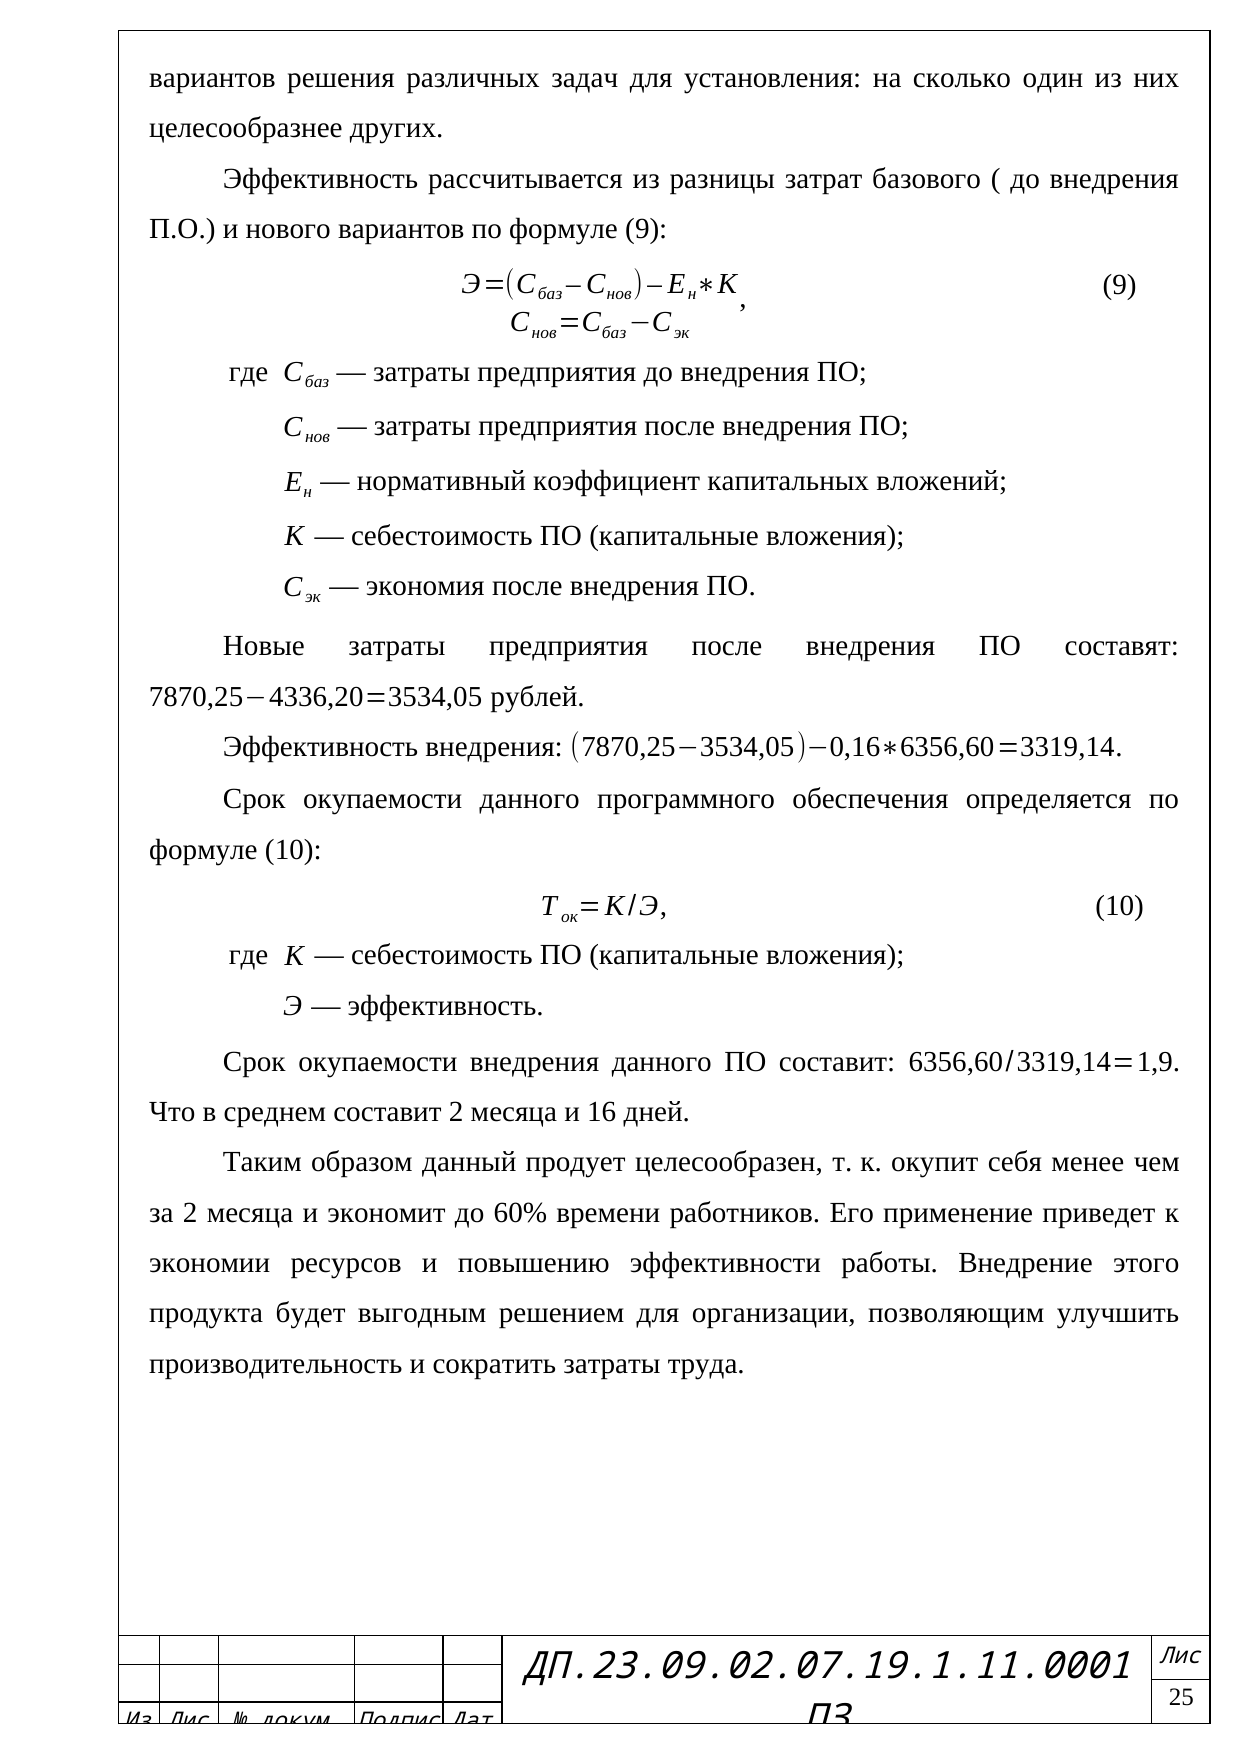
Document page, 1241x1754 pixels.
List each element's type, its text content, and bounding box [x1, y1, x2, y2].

text Таким образом данный продует целесообразен, т. к. окупит себя менее чем за 2 месяца и экономит до 60% времени работников. Его применение приведет к экономии ресурсов и повышению эффективности работы. Внедрение этого продукта будет выгодным решением для организации, позволяющим улучшить производительность и сократить затраты труда. [149, 1144, 1180, 1379]
text Срок окупаемости данного программного обеспечения определяется по формуле (10): [149, 782, 1180, 865]
table_header (9) [1059, 261, 1180, 348]
table_cell где [149, 348, 277, 628]
text Эффективность рассчитывается из разницы затрат базового ( до внедрения П.О.) и нового вариантов по формуле (9): [149, 161, 1180, 245]
text Срок окупаемости внедрения данного ПО составит: . Что в среднем составит 2 месяца и 16 дней. [149, 1044, 1180, 1128]
table_cell — затраты предприятия до внедрения ПО; — затраты предприятия после внедрения ПО; — нормативный коэффициент капитальных вложений; — себестоимость ПО (капитальные вложения); — экономия после внедрения ПО. [278, 348, 1180, 628]
table_cell где [149, 932, 277, 1044]
text Эффективность внедрения: . [149, 729, 1180, 765]
table_header , [149, 882, 1059, 932]
text Новые затраты предприятия после внедрения ПО составят: рублей. [149, 628, 1180, 712]
table_header (10) [1059, 882, 1180, 932]
text вариантов решения различных задач для установления: на сколько один из них целесообразнее других. [149, 60, 1180, 144]
table_cell — себестоимость ПО (капитальные вложения); — эффективность. [278, 932, 1180, 1044]
table_header , [149, 261, 1059, 348]
